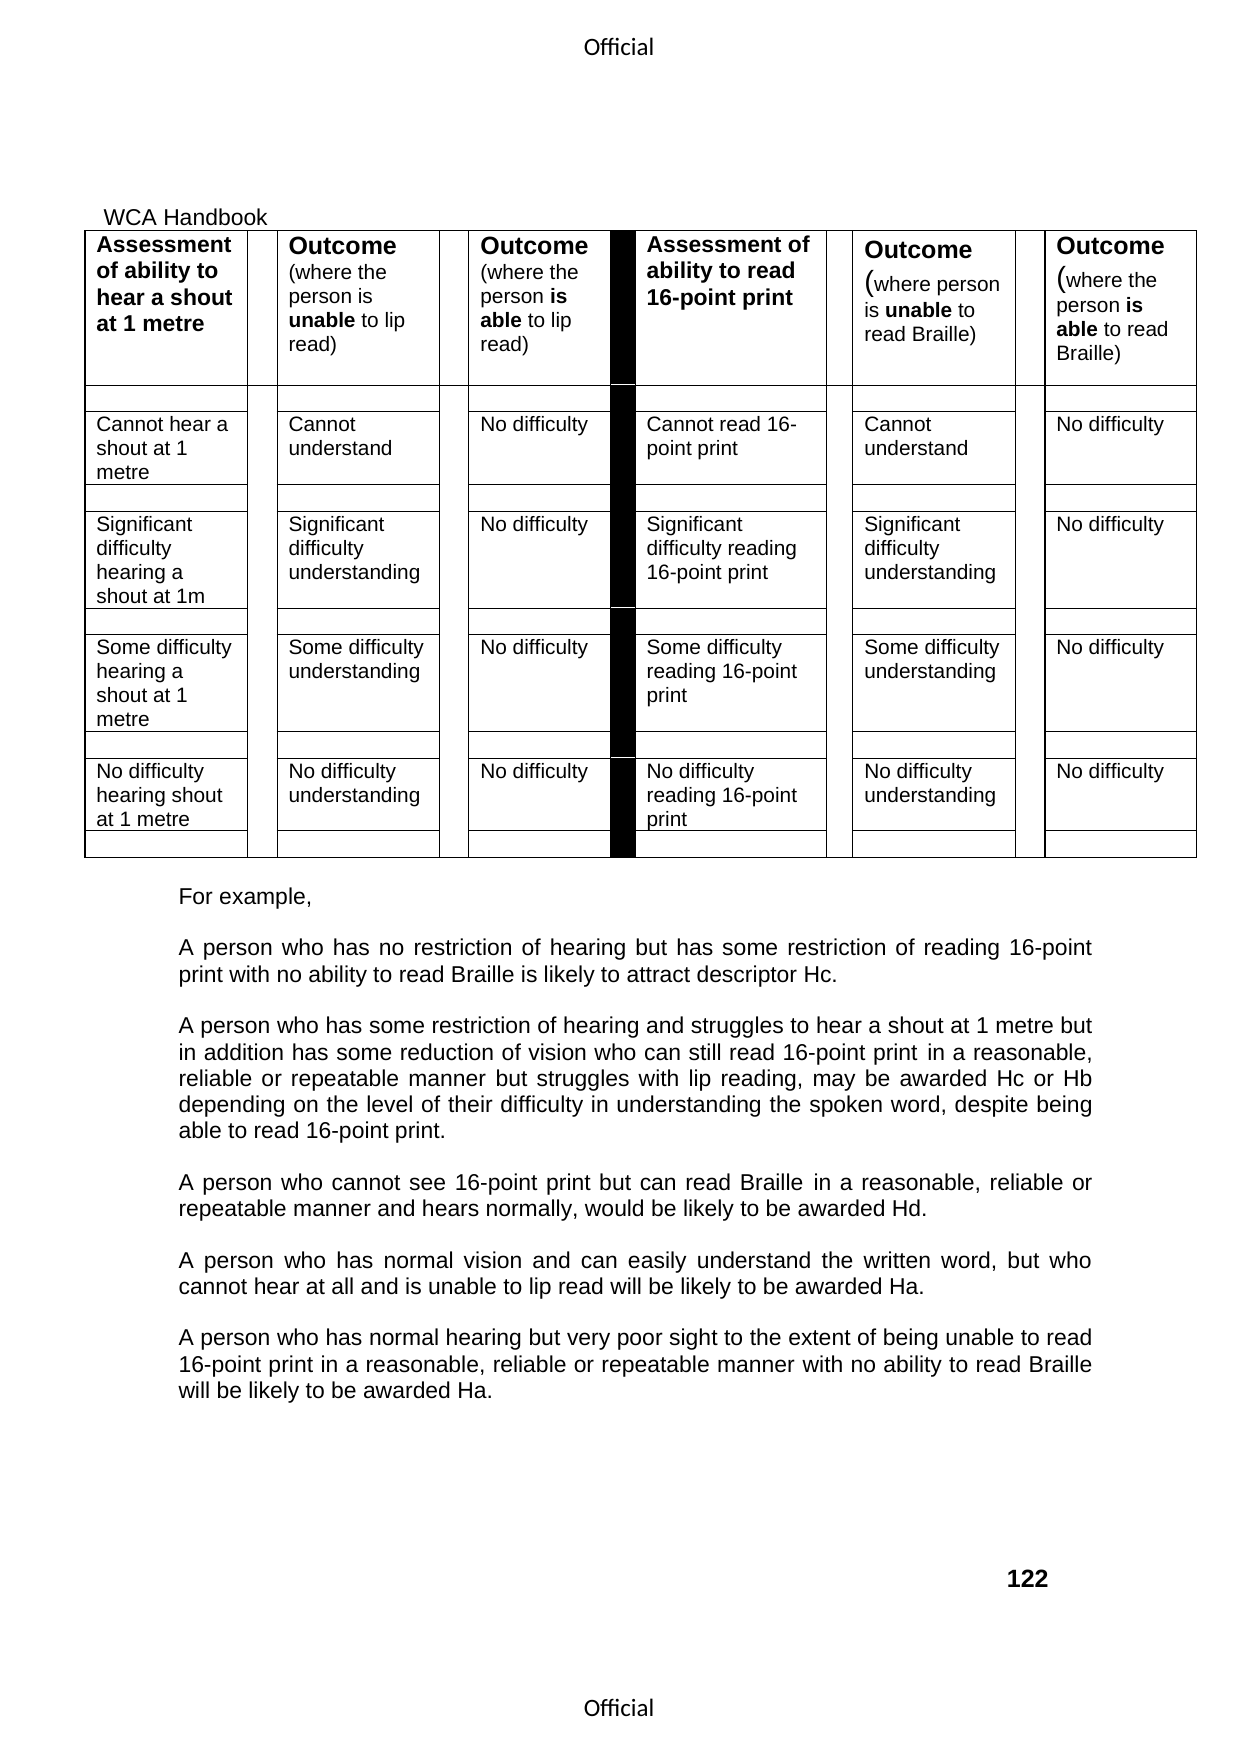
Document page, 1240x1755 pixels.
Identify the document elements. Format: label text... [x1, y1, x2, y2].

table_cell [469, 732, 610, 757]
text A person who has normal hearing but very poor sight to the extent of being unable to read 16-point print in a reasonable, reliable or repeatable manner with no ability to read Braille will be likely to be awarded Ha. [178, 1324, 1093, 1403]
table_cell [1046, 831, 1196, 857]
table_cell [469, 386, 610, 411]
table_cell [278, 609, 439, 634]
table_cell [248, 758, 277, 830]
table_cell [440, 386, 468, 411]
table_cell [440, 484, 468, 511]
table_cell [278, 831, 439, 857]
table_cell No difficulty understanding [278, 759, 439, 830]
table_cell Significant difficulty understanding [853, 512, 1015, 607]
table_cell Assessment of ability to hear a shout at 1 metre [86, 231, 247, 384]
table_cell Cannot read 16-point print [636, 412, 826, 484]
table_cell [853, 732, 1015, 757]
table_cell [248, 484, 277, 511]
table_cell [611, 385, 635, 411]
table_cell [1016, 758, 1044, 830]
table_cell [827, 484, 852, 511]
table_cell [86, 386, 247, 411]
table_cell [469, 609, 610, 634]
table_cell Some difficulty understanding [278, 635, 439, 731]
table_cell Cannot understand [278, 412, 439, 484]
table_cell [86, 609, 247, 634]
table_cell [827, 608, 852, 634]
table_cell [1016, 411, 1044, 484]
table_cell [248, 411, 277, 484]
table_cell [611, 758, 635, 830]
table_cell [440, 511, 468, 607]
table_cell No difficulty [1046, 759, 1196, 830]
table_cell Outcome (where person is unable to read Braille) [853, 231, 1015, 384]
table_cell [853, 386, 1015, 411]
table_cell [853, 831, 1015, 857]
table_cell [1016, 231, 1044, 384]
text For example, [141, 883, 1093, 909]
table_cell [1016, 511, 1044, 607]
table_cell [636, 386, 826, 411]
table_cell Some difficulty reading 16-point print [636, 635, 826, 731]
table_cell Cannot understand [853, 412, 1015, 484]
table_cell [469, 485, 610, 511]
table_cell Significant difficulty reading 16-point print [636, 512, 826, 607]
table_cell [636, 831, 826, 857]
table_cell [440, 731, 468, 757]
table_cell [611, 411, 635, 484]
table_cell [278, 386, 439, 411]
table_cell [86, 732, 247, 757]
table_cell No difficulty reading 16-point print [636, 759, 826, 830]
text A person who has normal vision and can easily understand the written word, but who cannot hear at all and is unable to lip read will be likely to be awarded Ha. [178, 1247, 1093, 1299]
table_cell [1046, 732, 1196, 757]
table_cell [611, 634, 635, 731]
table_cell [853, 609, 1015, 634]
table_cell [440, 231, 468, 384]
table_cell [440, 634, 468, 731]
table_cell [440, 758, 468, 830]
table_cell No difficulty [1046, 412, 1196, 484]
table_cell No difficulty [1046, 635, 1196, 731]
table_cell [611, 511, 635, 607]
table_cell [248, 608, 277, 634]
table_cell [827, 411, 852, 484]
table_cell [611, 484, 635, 511]
table_cell No difficulty [469, 759, 610, 830]
table_cell [853, 485, 1015, 511]
table_cell [469, 831, 610, 857]
table_cell Significant difficulty hearing a shout at 1m [86, 512, 247, 607]
table_cell Assessment of ability to read 16-point print [636, 231, 826, 384]
table_cell [827, 386, 852, 411]
table_cell [278, 485, 439, 511]
table_cell [1016, 608, 1044, 634]
table_cell [636, 732, 826, 757]
table_cell [827, 511, 852, 607]
table_cell No difficulty [469, 635, 610, 731]
table_cell [278, 732, 439, 757]
table_cell Cannot hear a shout at 1 metre [86, 412, 247, 484]
table_cell [611, 230, 635, 384]
table_cell Some difficulty understanding [853, 635, 1015, 731]
table_cell Some difficulty hearing a shout at 1 metre [86, 635, 247, 731]
table_cell [440, 411, 468, 484]
table_cell No difficulty understanding [853, 759, 1015, 830]
table_cell [827, 830, 852, 857]
table_cell No difficulty [469, 412, 610, 484]
table_cell [1046, 609, 1196, 634]
table_cell [440, 830, 468, 857]
text A person who has no restriction of hearing but has some restriction of reading 16-point print with no ability to read Braille is likely to attract descriptor Hc. [178, 934, 1093, 987]
table_cell [248, 231, 277, 384]
table_cell [86, 485, 247, 511]
table_cell [1016, 634, 1044, 731]
table_cell [248, 830, 277, 857]
text A person who has some restriction of hearing and struggles to hear a shout at 1 metre but in addition has some reduction of vision who can still read 16-point print in a reasonable, reliable or repeatable manner but struggles with lip reading, may be awarded Hc or Hb depending on the level of their difficulty in understanding the spoken word, despite being able to read 16-point print. [178, 1012, 1093, 1144]
table_cell Outcome (where the person is able to read Braille) [1046, 231, 1196, 384]
text A person who cannot see 16-point print but can read Braille in a reasonable, reliable or repeatable manner and hears normally, would be likely to be awarded Hd. [178, 1169, 1093, 1222]
table_cell [1016, 731, 1044, 757]
table_cell [636, 485, 826, 511]
table_cell [1046, 485, 1196, 511]
table_cell [1016, 484, 1044, 511]
table_cell [611, 830, 635, 857]
table_cell Significant difficulty understanding [278, 512, 439, 607]
table_cell [827, 634, 852, 731]
table_cell [248, 386, 277, 411]
table_cell [1046, 386, 1196, 411]
table_cell [1016, 830, 1044, 857]
table_cell [611, 608, 635, 634]
table_cell [86, 831, 247, 857]
table_cell No difficulty [1046, 512, 1196, 607]
table_cell Outcome (where the person is able to lip read) [469, 231, 610, 384]
table_cell [248, 511, 277, 607]
table_cell [611, 731, 635, 757]
table_cell [440, 608, 468, 634]
table_cell [827, 731, 852, 757]
table_cell [1016, 386, 1044, 411]
table_cell [827, 758, 852, 830]
table_cell [248, 634, 277, 731]
table_cell [636, 609, 826, 634]
table_cell No difficulty [469, 512, 610, 607]
table_cell [827, 231, 852, 384]
table_cell Outcome (where the person is unable to lip read) [278, 231, 439, 384]
table_cell No difficulty hearing shout at 1 metre [86, 759, 247, 830]
table_cell [248, 731, 277, 757]
